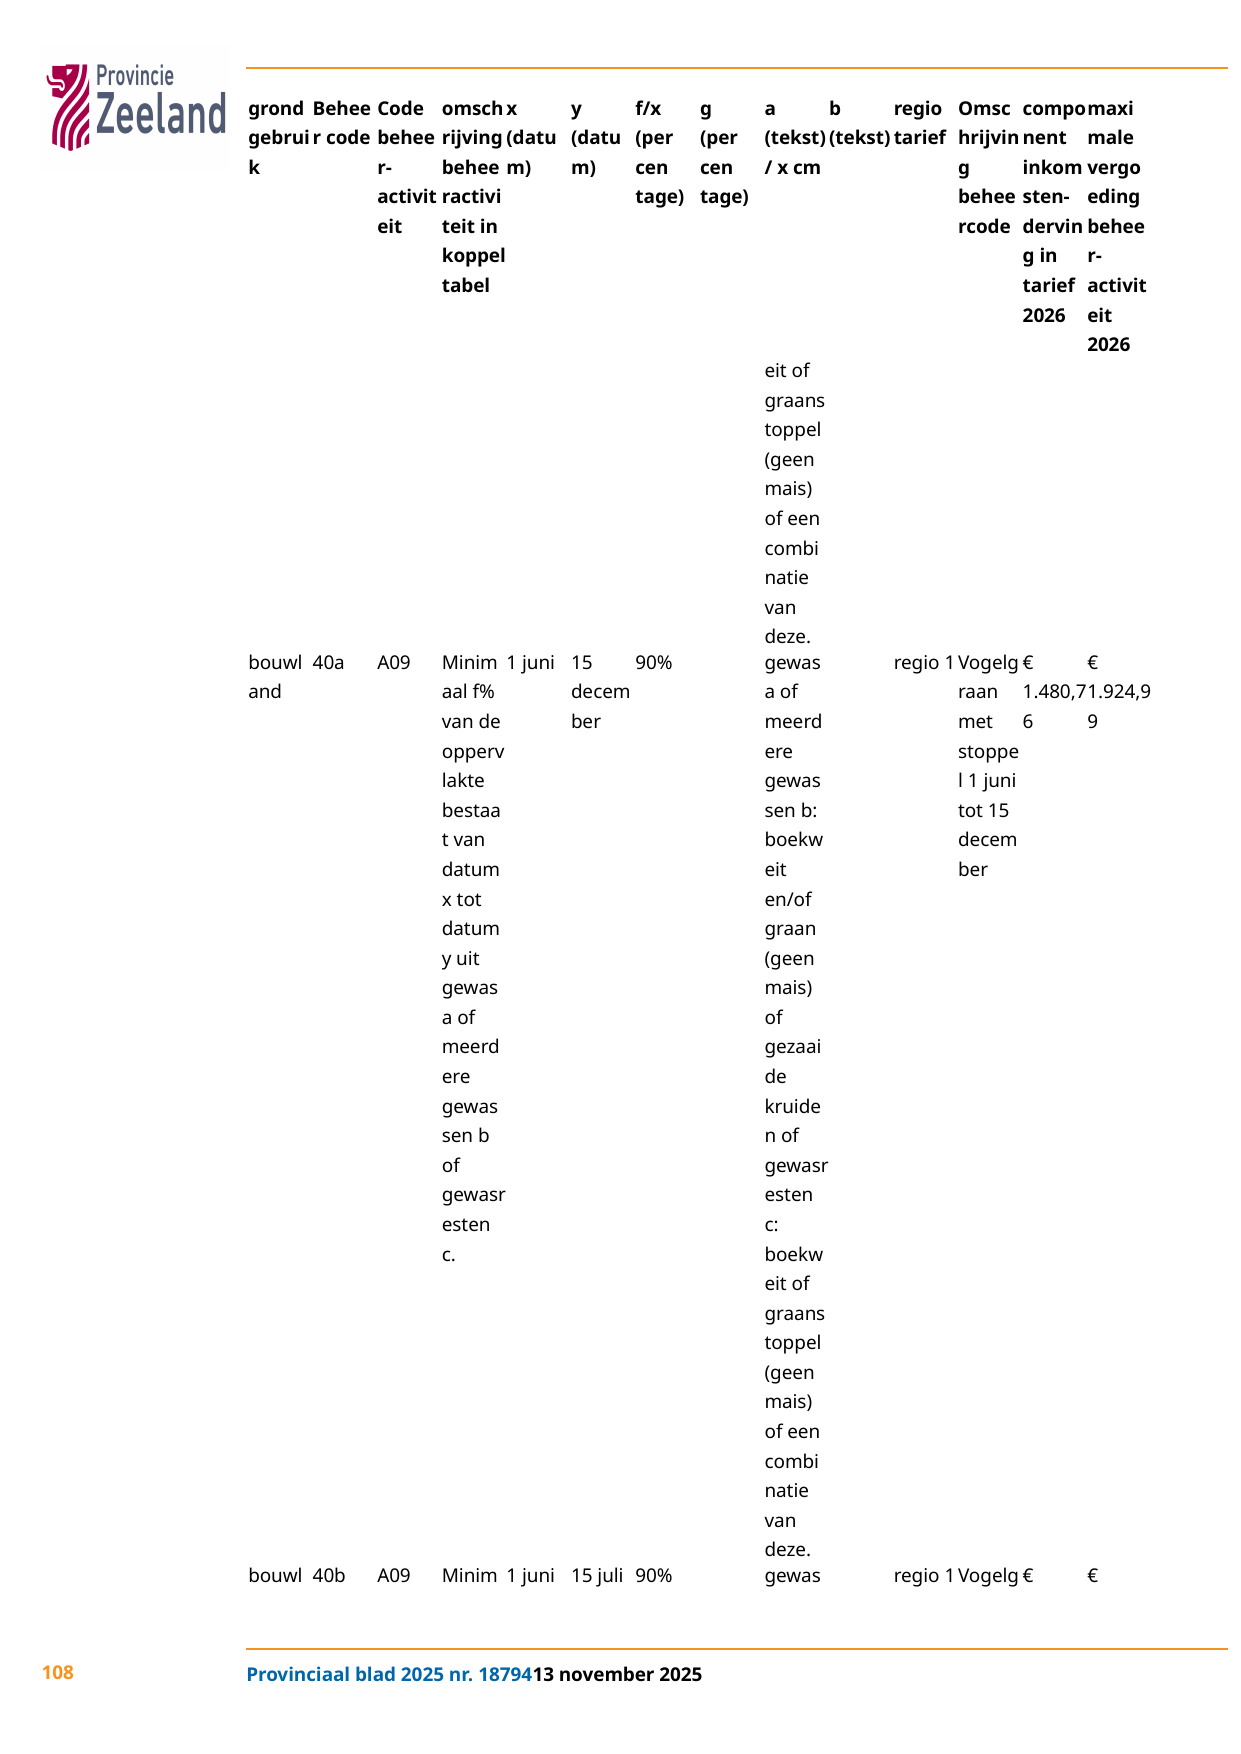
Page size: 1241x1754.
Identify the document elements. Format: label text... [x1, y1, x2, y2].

table_cell regio 1 [894, 1563, 958, 1588]
table_header omschrijving beheeractiviteit in koppeltabel [442, 95, 506, 357]
table_header maximale vergoeding beheer-activiteit 2026 [1087, 95, 1152, 357]
table_cell € 1.924,99 [1087, 649, 1152, 1562]
table_cell € [1023, 1563, 1087, 1588]
table_header Omschrijving beheercode [958, 95, 1022, 357]
table_cell [313, 357, 377, 649]
table_cell Vogelgraan met stoppel 1 juni tot 15 december [958, 649, 1022, 1562]
table_header f/x (per cen tage) [635, 95, 700, 357]
table_cell [1023, 357, 1087, 649]
table_cell Minim [442, 1563, 506, 1588]
table_cell regio 1 [894, 649, 958, 1562]
table_cell [506, 357, 571, 649]
table_cell 1 juni [506, 649, 571, 1562]
table_cell 90% [635, 1563, 700, 1588]
table_cell [829, 1563, 893, 1588]
table_cell [377, 357, 442, 649]
table_cell 15 december [571, 649, 635, 1562]
table_cell [442, 357, 506, 649]
table_cell [958, 357, 1022, 649]
table_cell eit of graanstoppel (geen mais) of een combinatie van deze. [764, 357, 829, 649]
table_cell € [1087, 1563, 1152, 1588]
table_header Beheer code [313, 95, 377, 357]
table_cell Minimaal f% van de oppervlakte bestaat van datum x tot datum y uit gewas a of meerdere gewassen b of gewasresten c. [442, 649, 506, 1562]
table_header regio tarief [894, 95, 958, 357]
table_header x (datum) [506, 95, 571, 357]
table_cell Vogelg [958, 1563, 1022, 1588]
table_header grond gebruik [248, 95, 312, 357]
table_cell [829, 649, 893, 1562]
table_cell 40b [313, 1563, 377, 1588]
table_cell 90% [635, 649, 700, 1562]
table_cell € 1.480,76 [1023, 649, 1087, 1562]
table_cell bouwl [248, 1563, 312, 1588]
table_header y (datum) [571, 95, 635, 357]
table_cell A09 [377, 1563, 442, 1588]
picture [41, 47, 231, 172]
table_cell [248, 357, 312, 649]
table_cell [894, 357, 958, 649]
table_cell [700, 649, 764, 1562]
table_cell [700, 1563, 764, 1588]
table_cell [571, 357, 635, 649]
table_cell [1087, 357, 1152, 649]
table_header a (tekst) / x cm [764, 95, 829, 357]
table_cell 15 juli [571, 1563, 635, 1588]
table_header b (tekst) [829, 95, 893, 357]
table_cell [700, 357, 764, 649]
table_header g (per cen tage) [700, 95, 764, 357]
table_header component inkomsten-derving in tarief 2026 [1023, 95, 1087, 357]
table_header Code beheer-activiteit [377, 95, 442, 357]
table_cell 1 juni [506, 1563, 571, 1588]
table_cell 40a [313, 649, 377, 1562]
table_cell A09 [377, 649, 442, 1562]
table_cell gewas a of meerdere gewassen b: boekweit en/of graan (geen mais) of gezaaide kruiden of gewasresten c: boekweit of graanstoppel (geen mais) of een combinatie van deze. [764, 649, 829, 1562]
table_cell [829, 357, 893, 649]
table_cell bouwland [248, 649, 312, 1562]
table_cell [635, 357, 700, 649]
table_cell gewas [764, 1563, 829, 1588]
